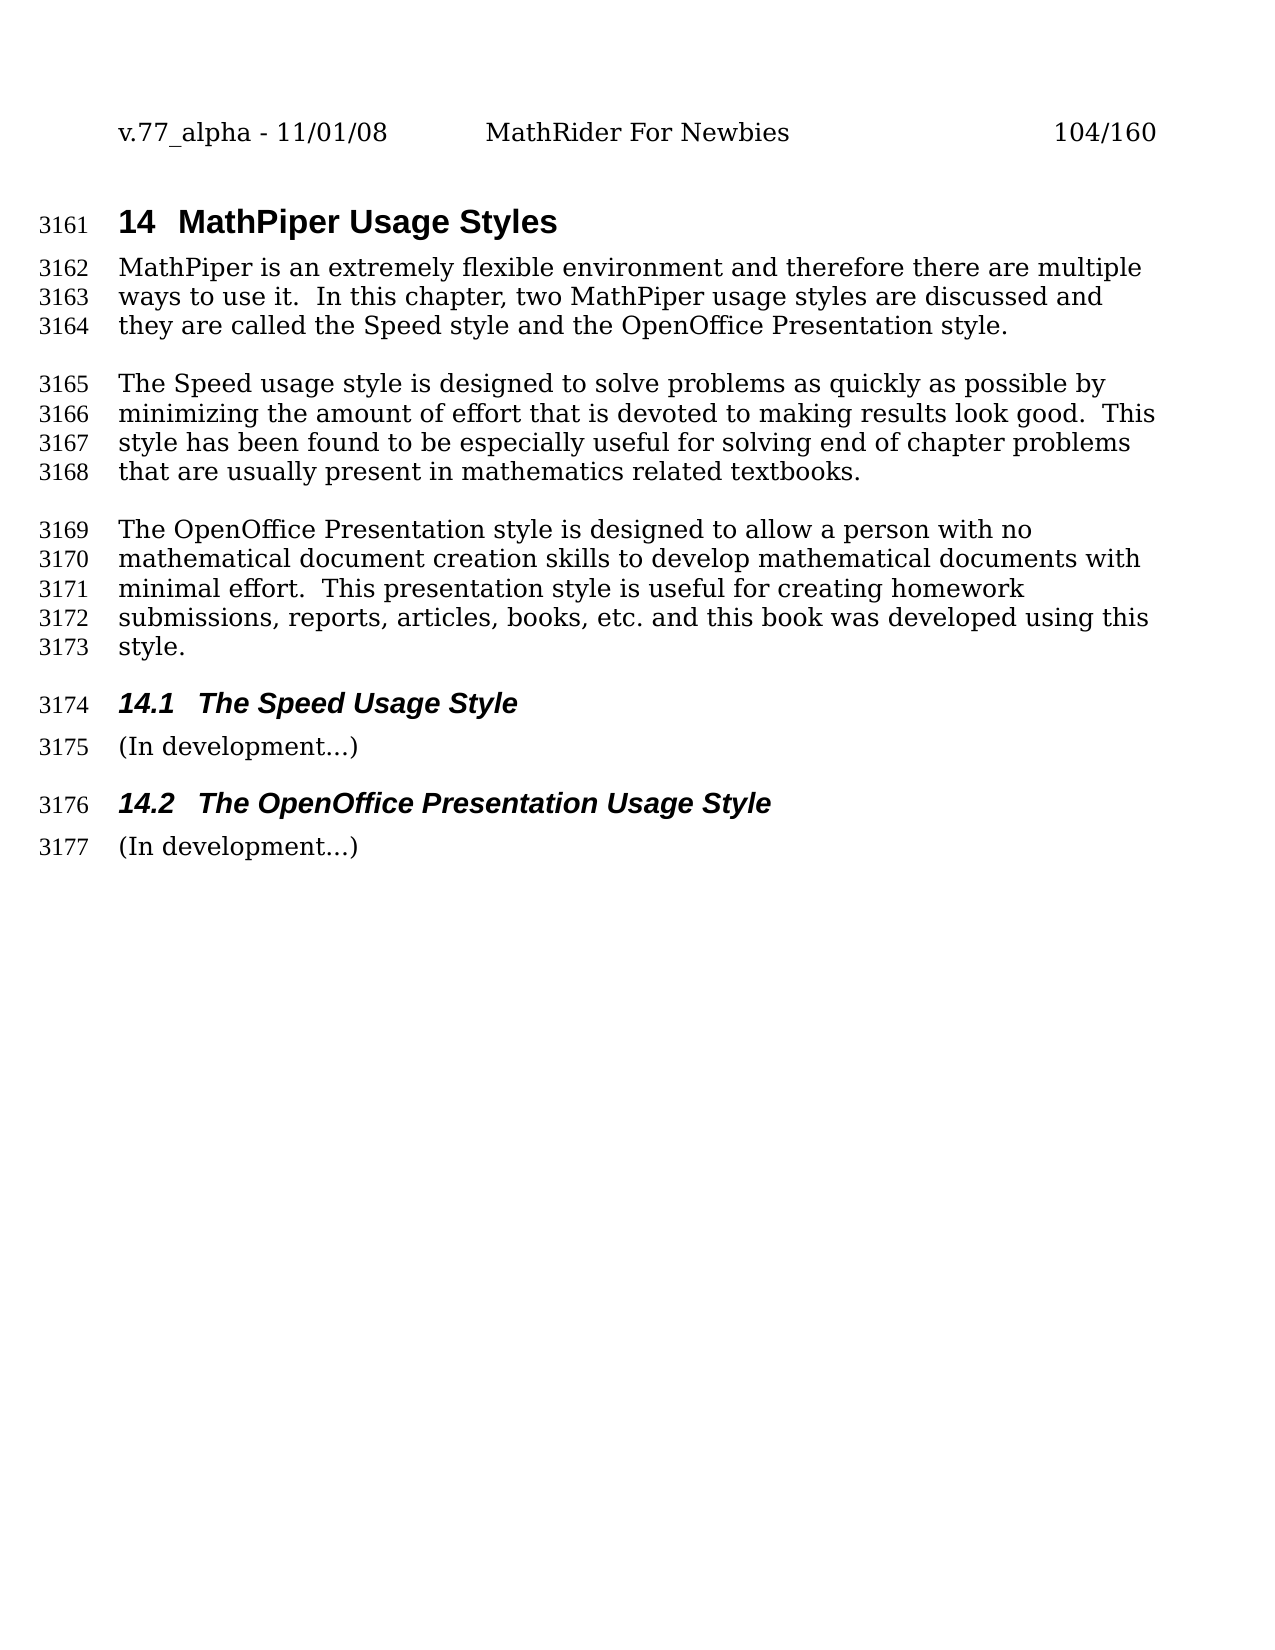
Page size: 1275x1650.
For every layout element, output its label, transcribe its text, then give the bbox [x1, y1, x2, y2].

subtitle The OpenOffice Presentation Usage Style [118, 786, 1157, 820]
subtitle MathPiper Usage Styles [118, 202, 1157, 240]
text (In development...) [118, 832, 1157, 862]
text MathPiper is an extremely flexible environment and therefore there are multiple ways to use it. In this chapter, two MathPiper usage styles are discussed and they are called the Speed style and the OpenOffice Presentation style. [118, 253, 1157, 340]
text (In development...) [118, 732, 1157, 761]
text The OpenOffice Presentation style is designed to allow a person with no mathematical document creation skills to develop mathematical documents with minimal effort. This presentation style is useful for creating homework submissions, reports, articles, books, etc. and this book was developed using this style. [118, 515, 1157, 661]
subtitle The Speed Usage Style [118, 686, 1157, 720]
text The Speed usage style is designed to solve problems as quickly as possible by minimizing the amount of effort that is devoted to making results look good. This style has been found to be especially useful for solving end of chapter problems that are usually present in mathematics related textbooks. [118, 369, 1157, 486]
